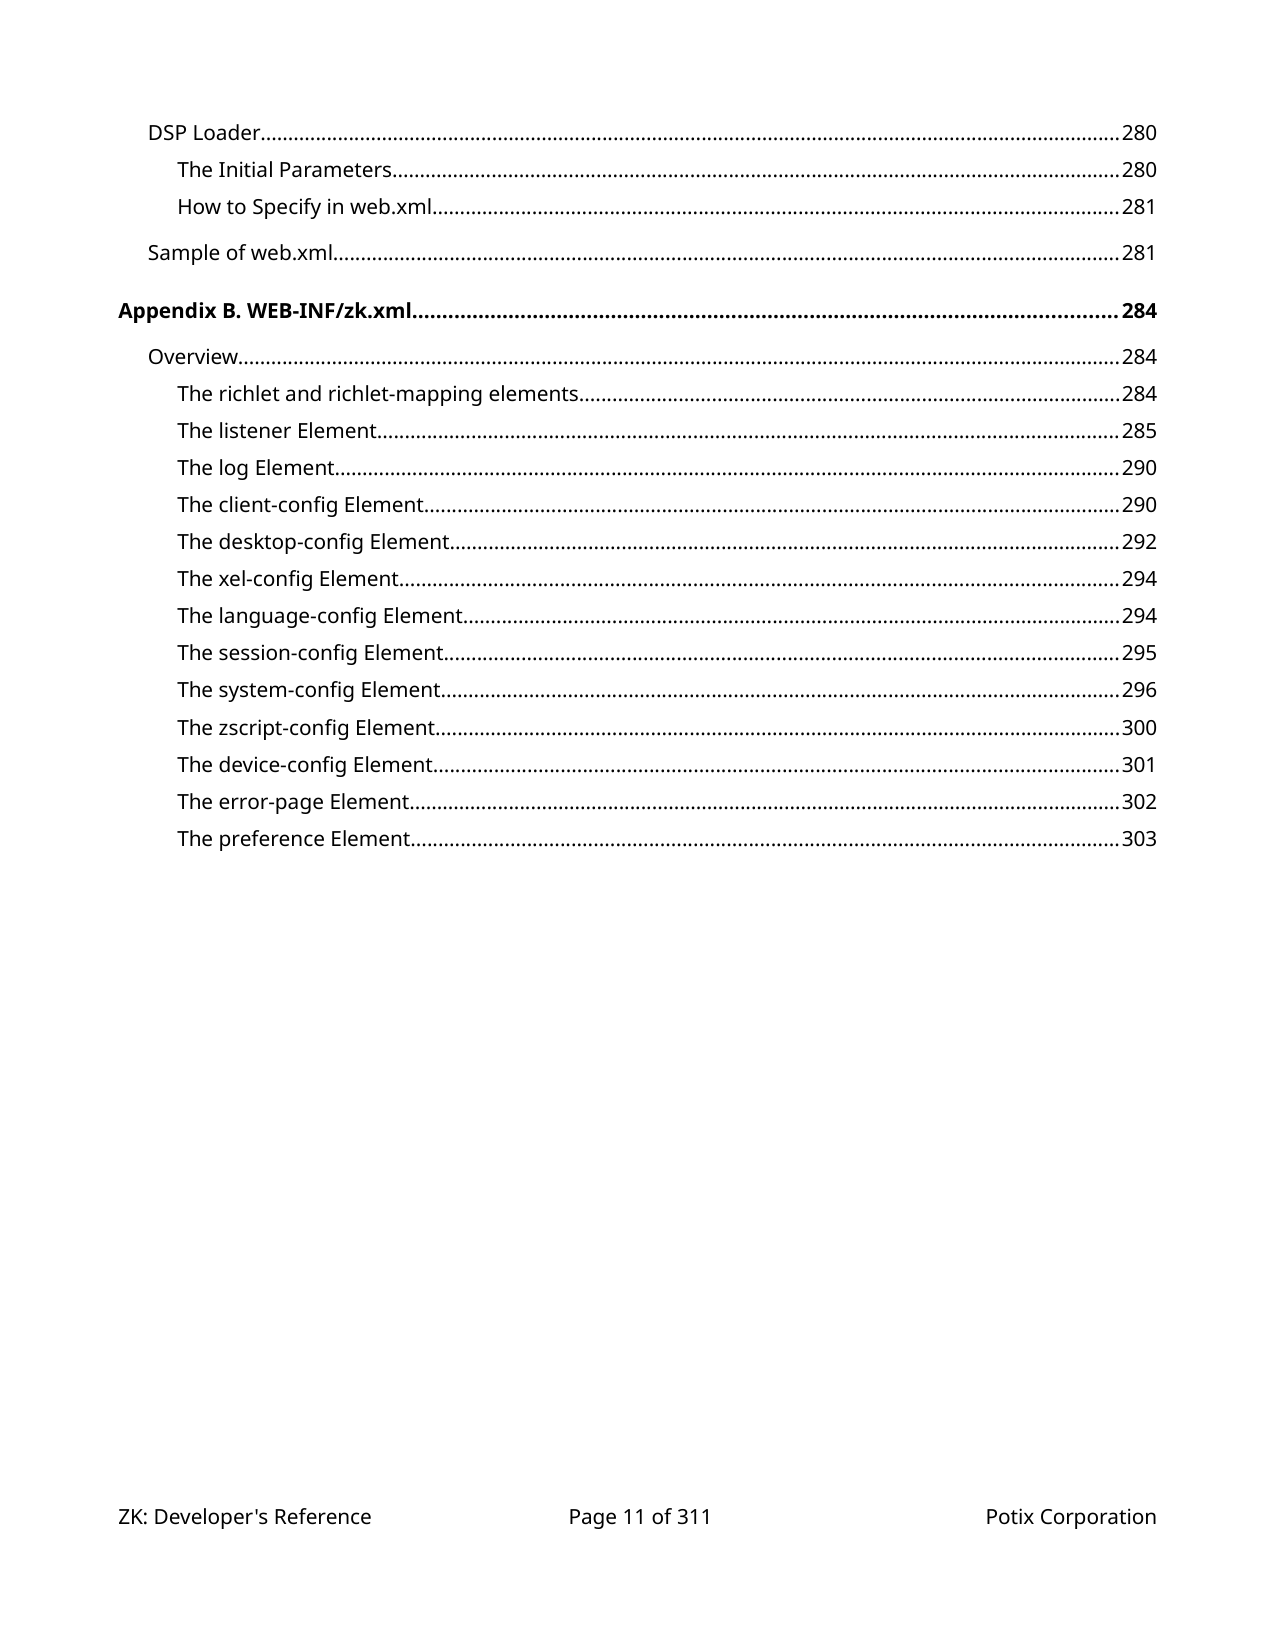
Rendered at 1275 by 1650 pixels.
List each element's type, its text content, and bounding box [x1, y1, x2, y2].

text The device-config Element 301 [177, 750, 1157, 778]
text How to Specify in web.xml 281 [177, 192, 1157, 221]
text Overview 284 [148, 342, 1157, 370]
text The language-config Element 294 [177, 601, 1157, 630]
text The log Element 290 [177, 453, 1157, 481]
text The richlet and richlet-mapping elements 284 [177, 379, 1157, 407]
text Appendix B. WEB-INF/zk.xml 284 [118, 296, 1157, 324]
text The preference Element 303 [177, 824, 1157, 852]
text The zscript-config Element 300 [177, 713, 1157, 741]
text The listener Element 285 [177, 416, 1157, 444]
text The client-config Element 290 [177, 490, 1157, 518]
text The Initial Parameters 280 [177, 155, 1157, 183]
text Sample of web.xml 281 [148, 238, 1157, 266]
text The error-page Element 302 [177, 787, 1157, 815]
text The system-config Element 296 [177, 676, 1157, 704]
text The desktop-config Element 292 [177, 527, 1157, 556]
text DSP Loader 280 [148, 118, 1157, 146]
text The xel-config Element 294 [177, 564, 1157, 593]
text The session-config Element 295 [177, 638, 1157, 667]
